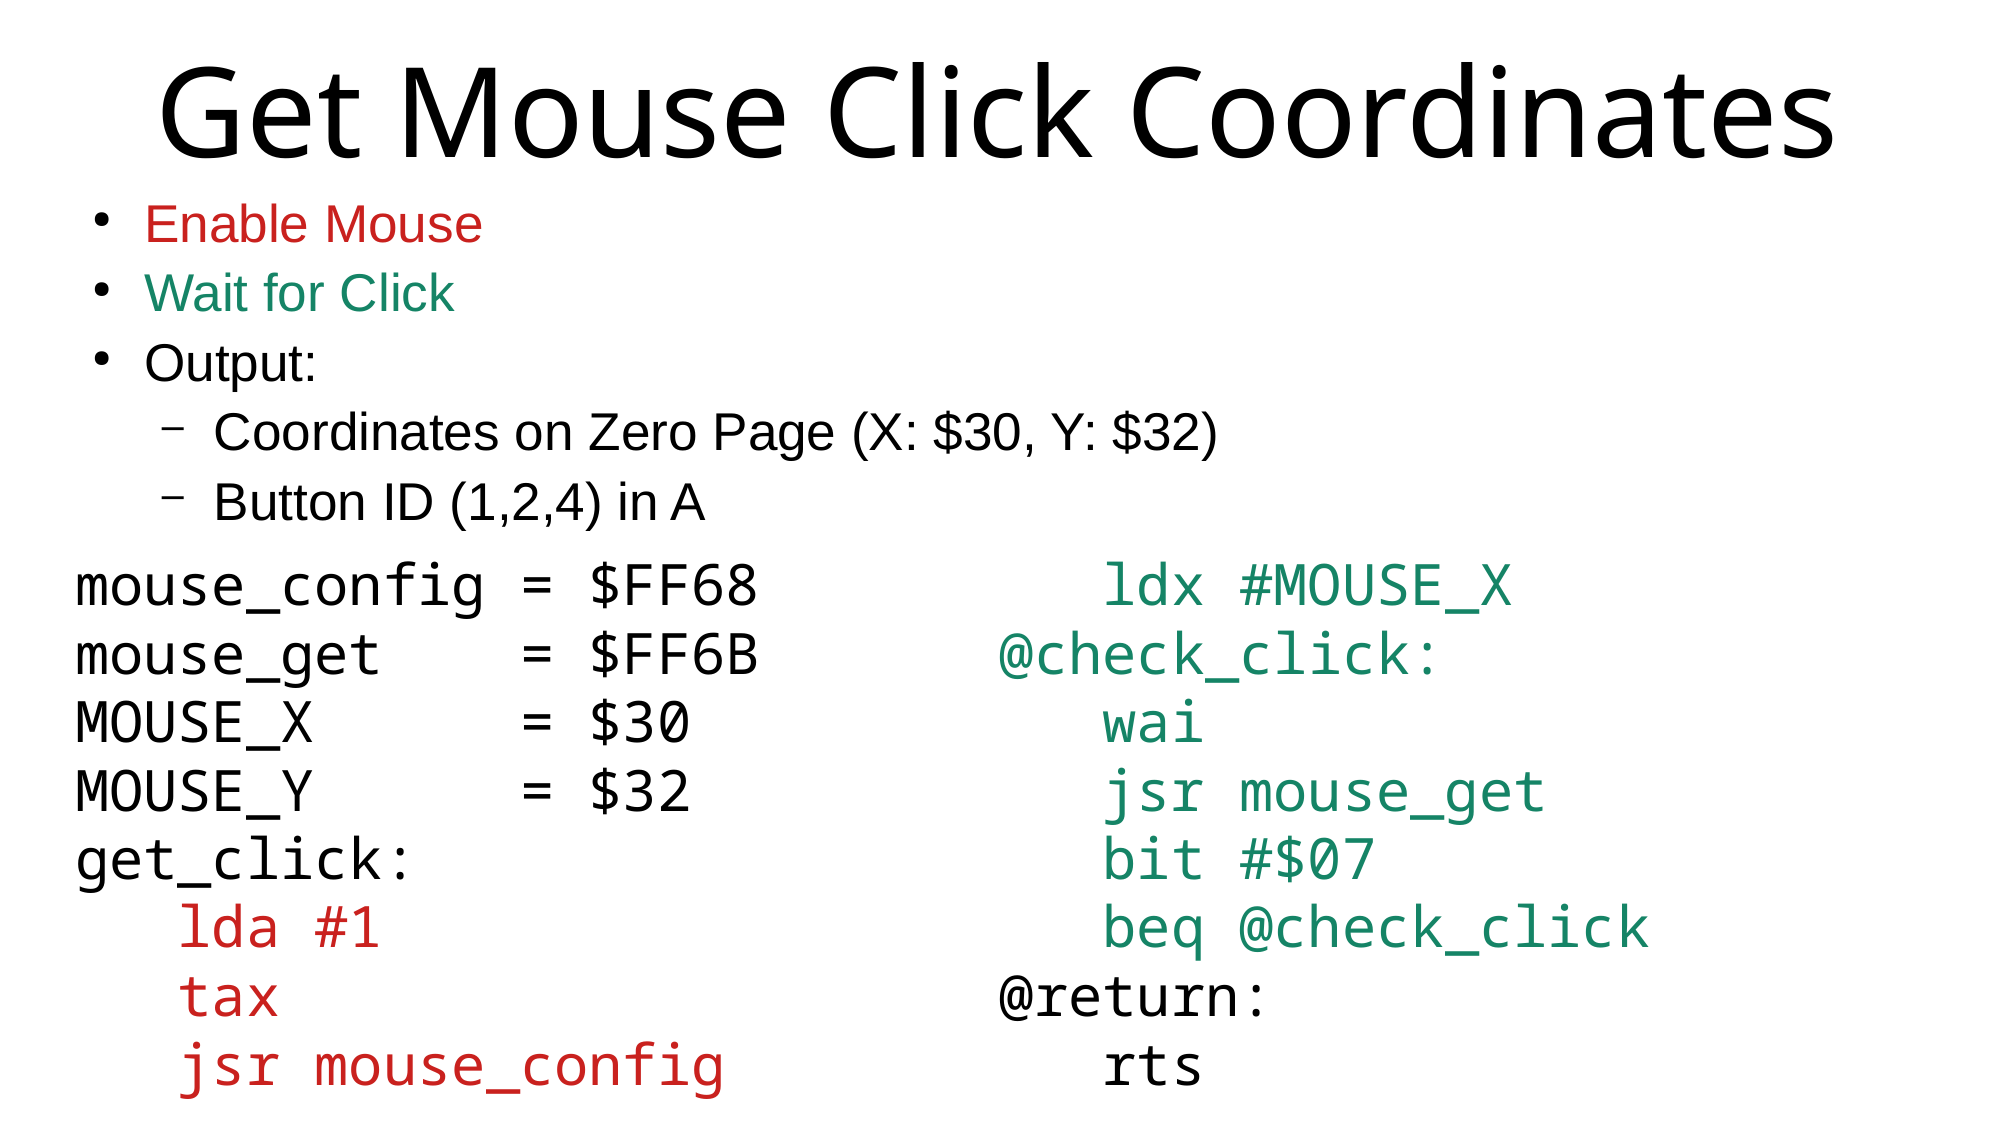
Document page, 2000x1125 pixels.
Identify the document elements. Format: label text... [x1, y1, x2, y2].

title Get Mouse Click Coordinates [30, 38, 1966, 195]
list Enable Mouse Wait for Click Output: Coordinates on Zero Page (X: $30, Y: $32) Button ID (1,2,4) in A mouse_config = $FF68 ldx #MOUSE_X mouse_get = $FF6B @check_click: MOUSE_X = $30 wai MOUSE_Y = $32 jsr mouse_get get_click: bit #$07 lda #1 beq @check_click tax @return: jsr mouse_config rts [60, 195, 1966, 1111]
